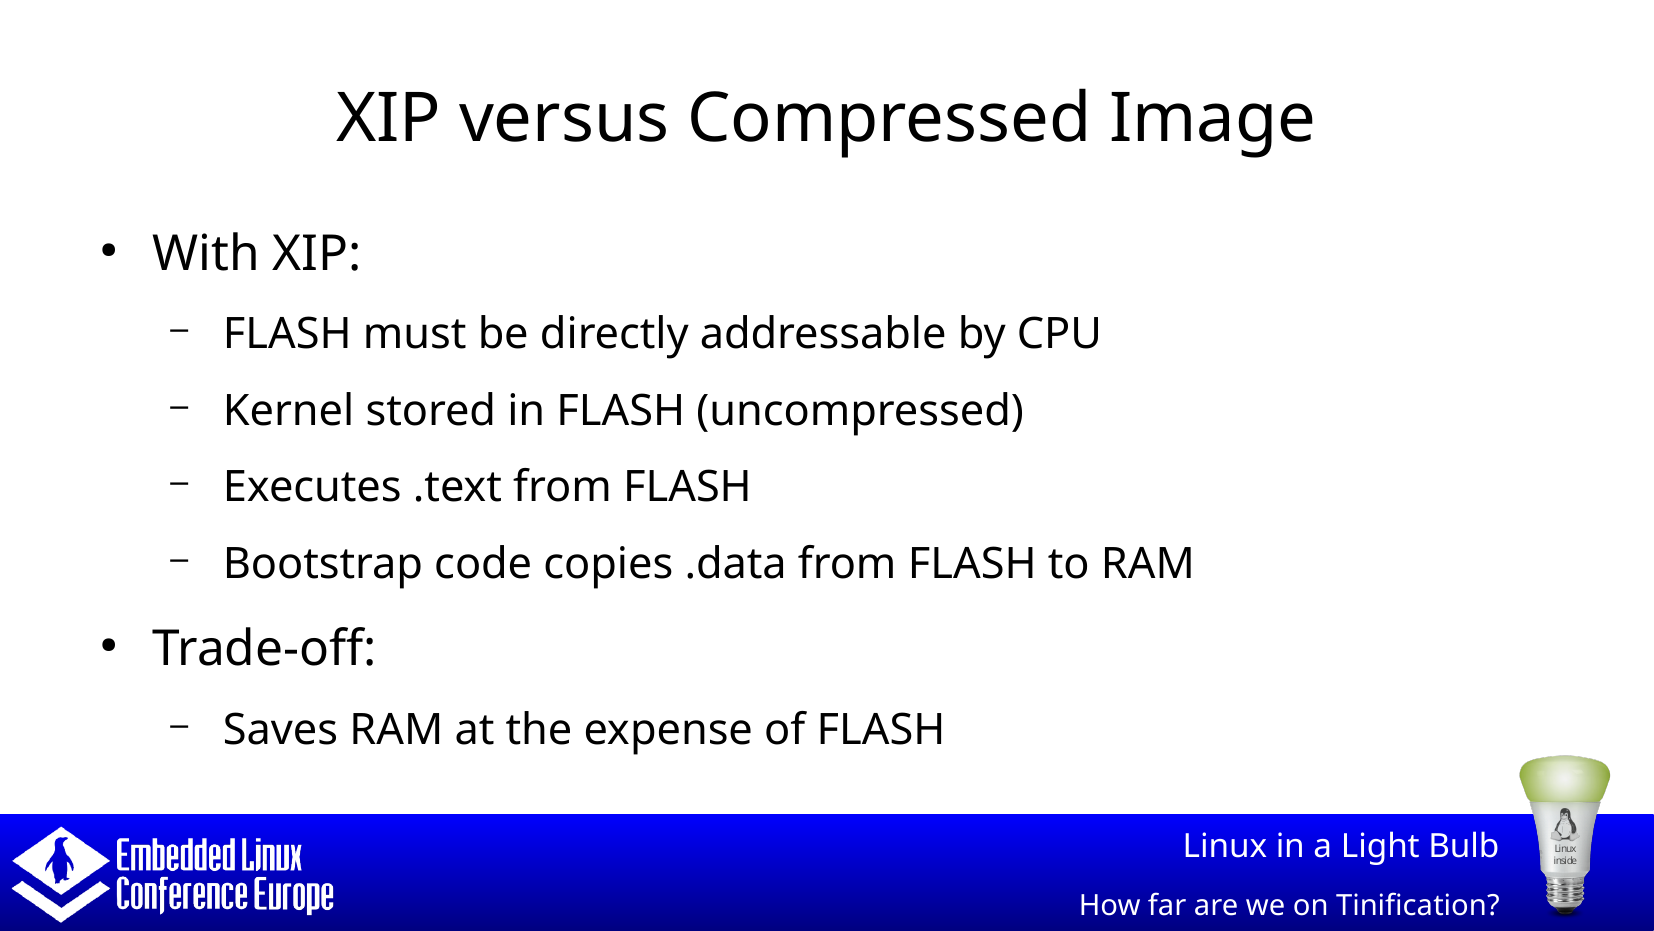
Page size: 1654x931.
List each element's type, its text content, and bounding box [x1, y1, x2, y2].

list With XIP: FLASH must be directly addressable by CPU Kernel stored in FLASH (uncompressed) Executes .text from FLASH Bootstrap code copies .data from FLASH to RAM Trade-off: Saves RAM at the expense of FLASH [82, 217, 1571, 758]
picture [7, 821, 338, 927]
title XIP versus Compressed Image [82, 37, 1571, 193]
